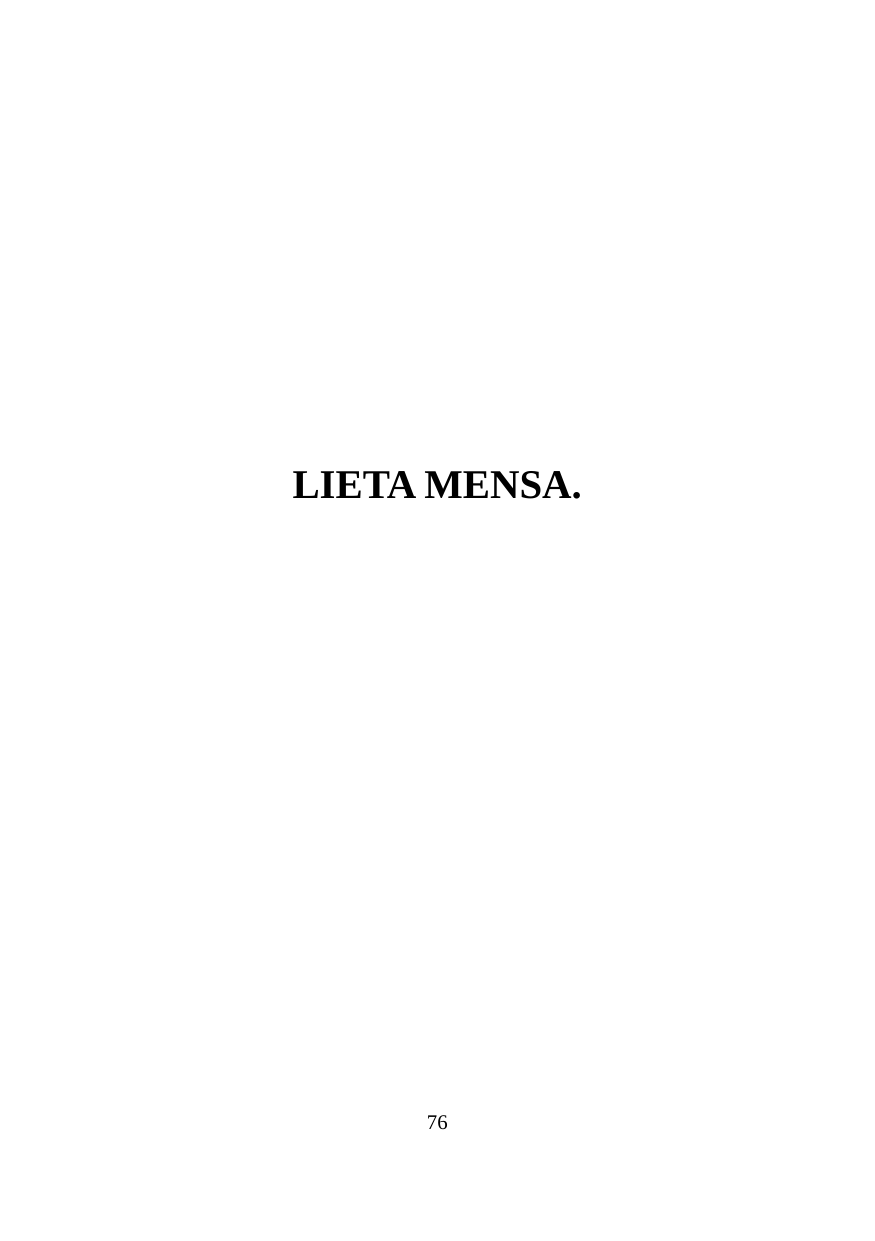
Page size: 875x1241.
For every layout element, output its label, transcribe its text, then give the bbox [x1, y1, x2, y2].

subtitle LIETA MENSA. [106, 461, 768, 508]
